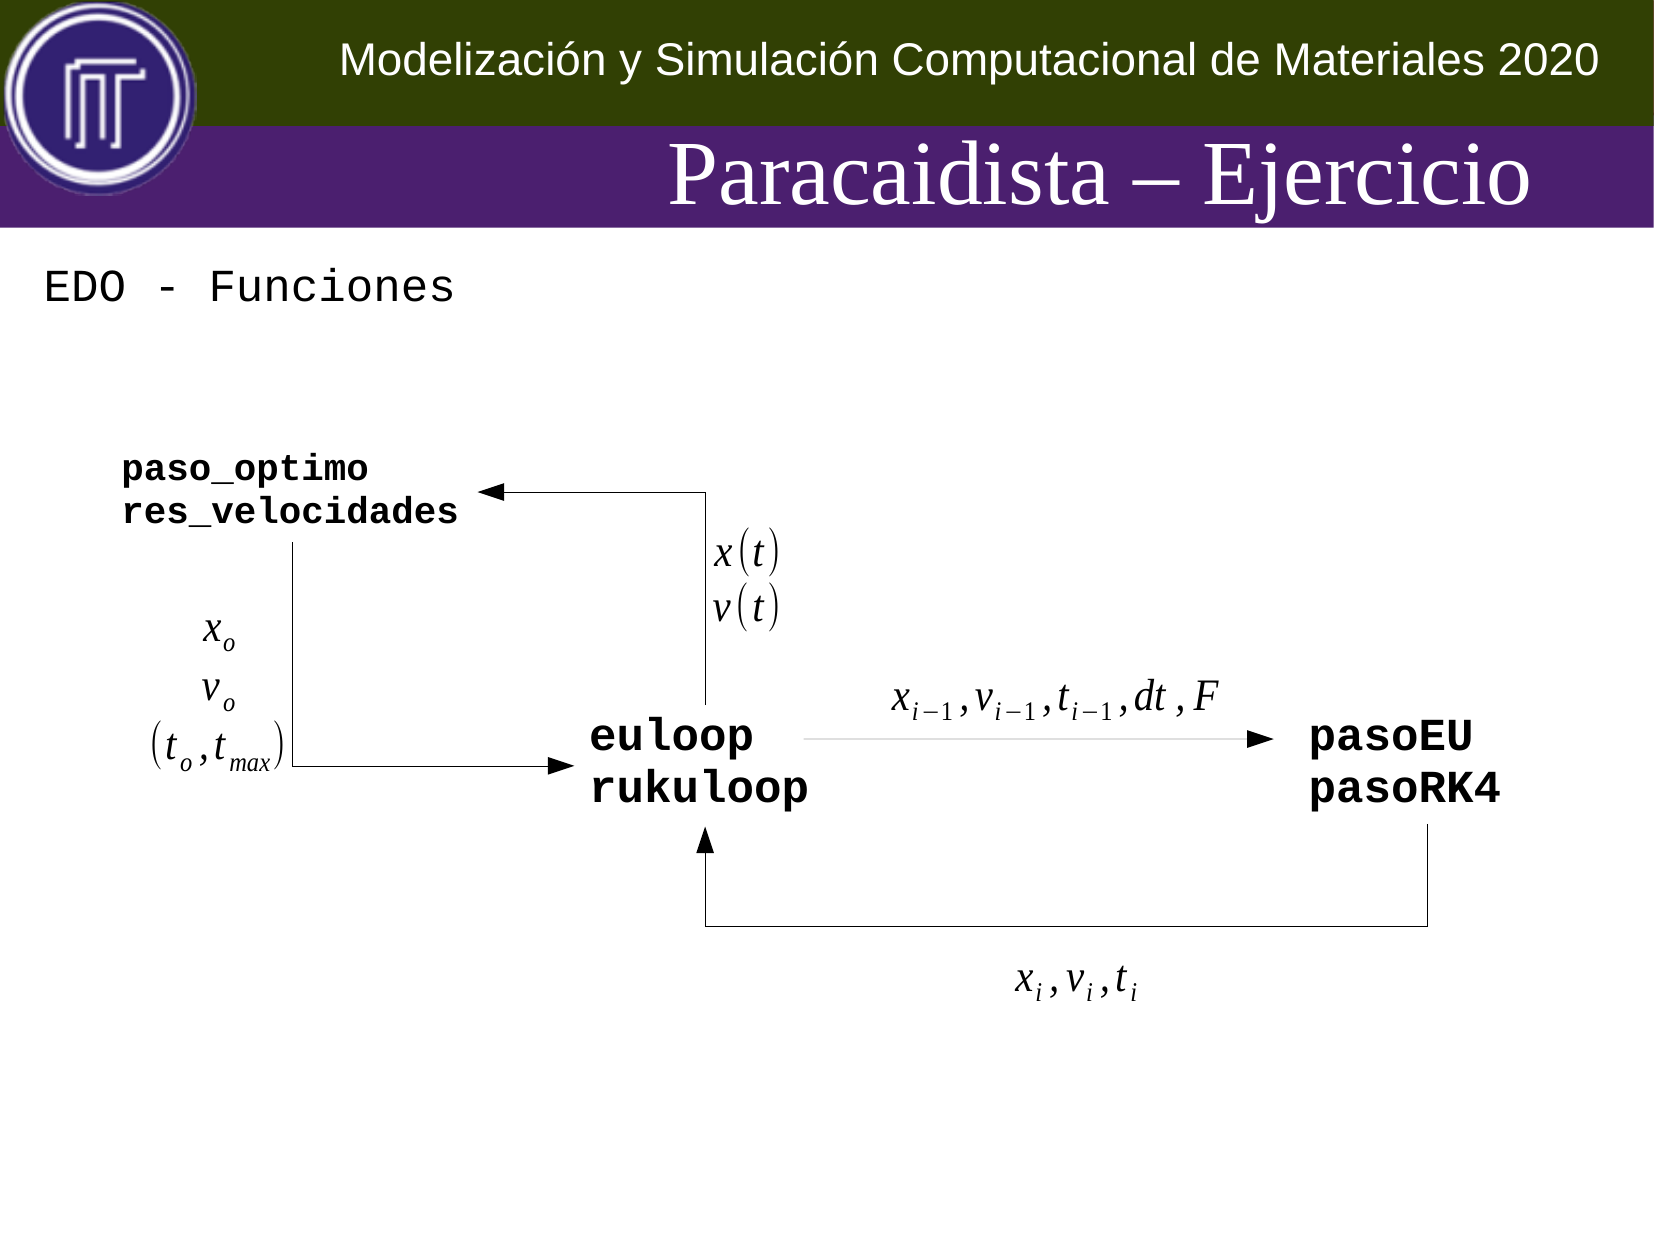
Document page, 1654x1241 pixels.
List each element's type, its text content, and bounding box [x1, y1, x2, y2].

text_box Paracaidista – Ejercicio [652, 64, 1654, 283]
text_box pasoEU pasoRK4 [1293, 705, 1561, 824]
chart [1006, 951, 1144, 1008]
chart [705, 523, 789, 635]
text_box euloop rukuloop [574, 705, 836, 827]
chart [143, 601, 293, 778]
chart [882, 669, 1229, 726]
text_box EDO - Funciones [28, 255, 910, 323]
picture [2, 0, 197, 196]
text_box paso_optimo res_velocidades [106, 441, 478, 543]
